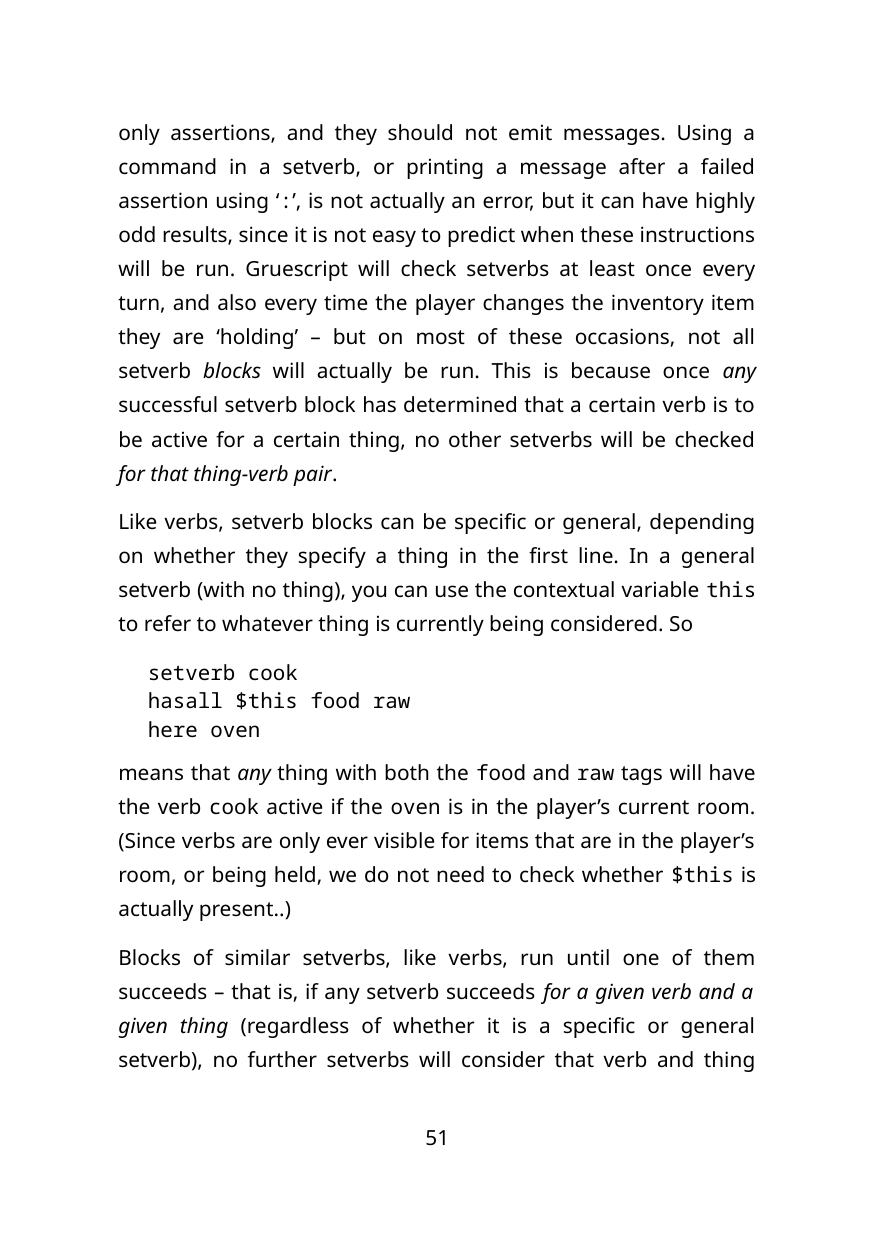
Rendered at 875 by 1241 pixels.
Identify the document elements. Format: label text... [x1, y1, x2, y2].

text setverb cook [148, 658, 756, 687]
text here oven [148, 715, 756, 743]
text Like verbs, setverb blocks can be specific or general, depending on whether they specify a thing in the first line. In a general setverb (with no thing), you can use the contextual variable this to refer to whatever thing is currently being considered. So [118, 507, 756, 638]
text hasall $this food raw [148, 687, 756, 715]
text Blocks of similar setverbs, like verbs, run until one of them succeeds – that is, if any setverb succeeds for a given verb and a given thing (regardless of whether it is a specific or general setverb), no further setverbs will consider that verb and thing [118, 943, 756, 1074]
text only assertions, and they should not emit messages. Using a command in a setverb, or printing a message after a failed assertion using ‘:’, is not actually an error, but it can have highly odd results, since it is not easy to predict when these instructions will be run. Gruescript will check setverbs at least once every turn, and also every time the player changes the inventory item they are ‘holding’ – but on most of these occasions, not all setverb blocks will actually be run. This is because once any successful setverb block has determined that a certain verb is to be active for a certain thing, no other setverbs will be checked for that thing-verb pair. [118, 118, 756, 487]
text means that any thing with both the food and raw tags will have the verb cook active if the oven is in the player’s current room. (Since verbs are only ever visible for items that are in the player’s room, or being held, we do not need to check whether $this is actually present..) [118, 758, 756, 923]
